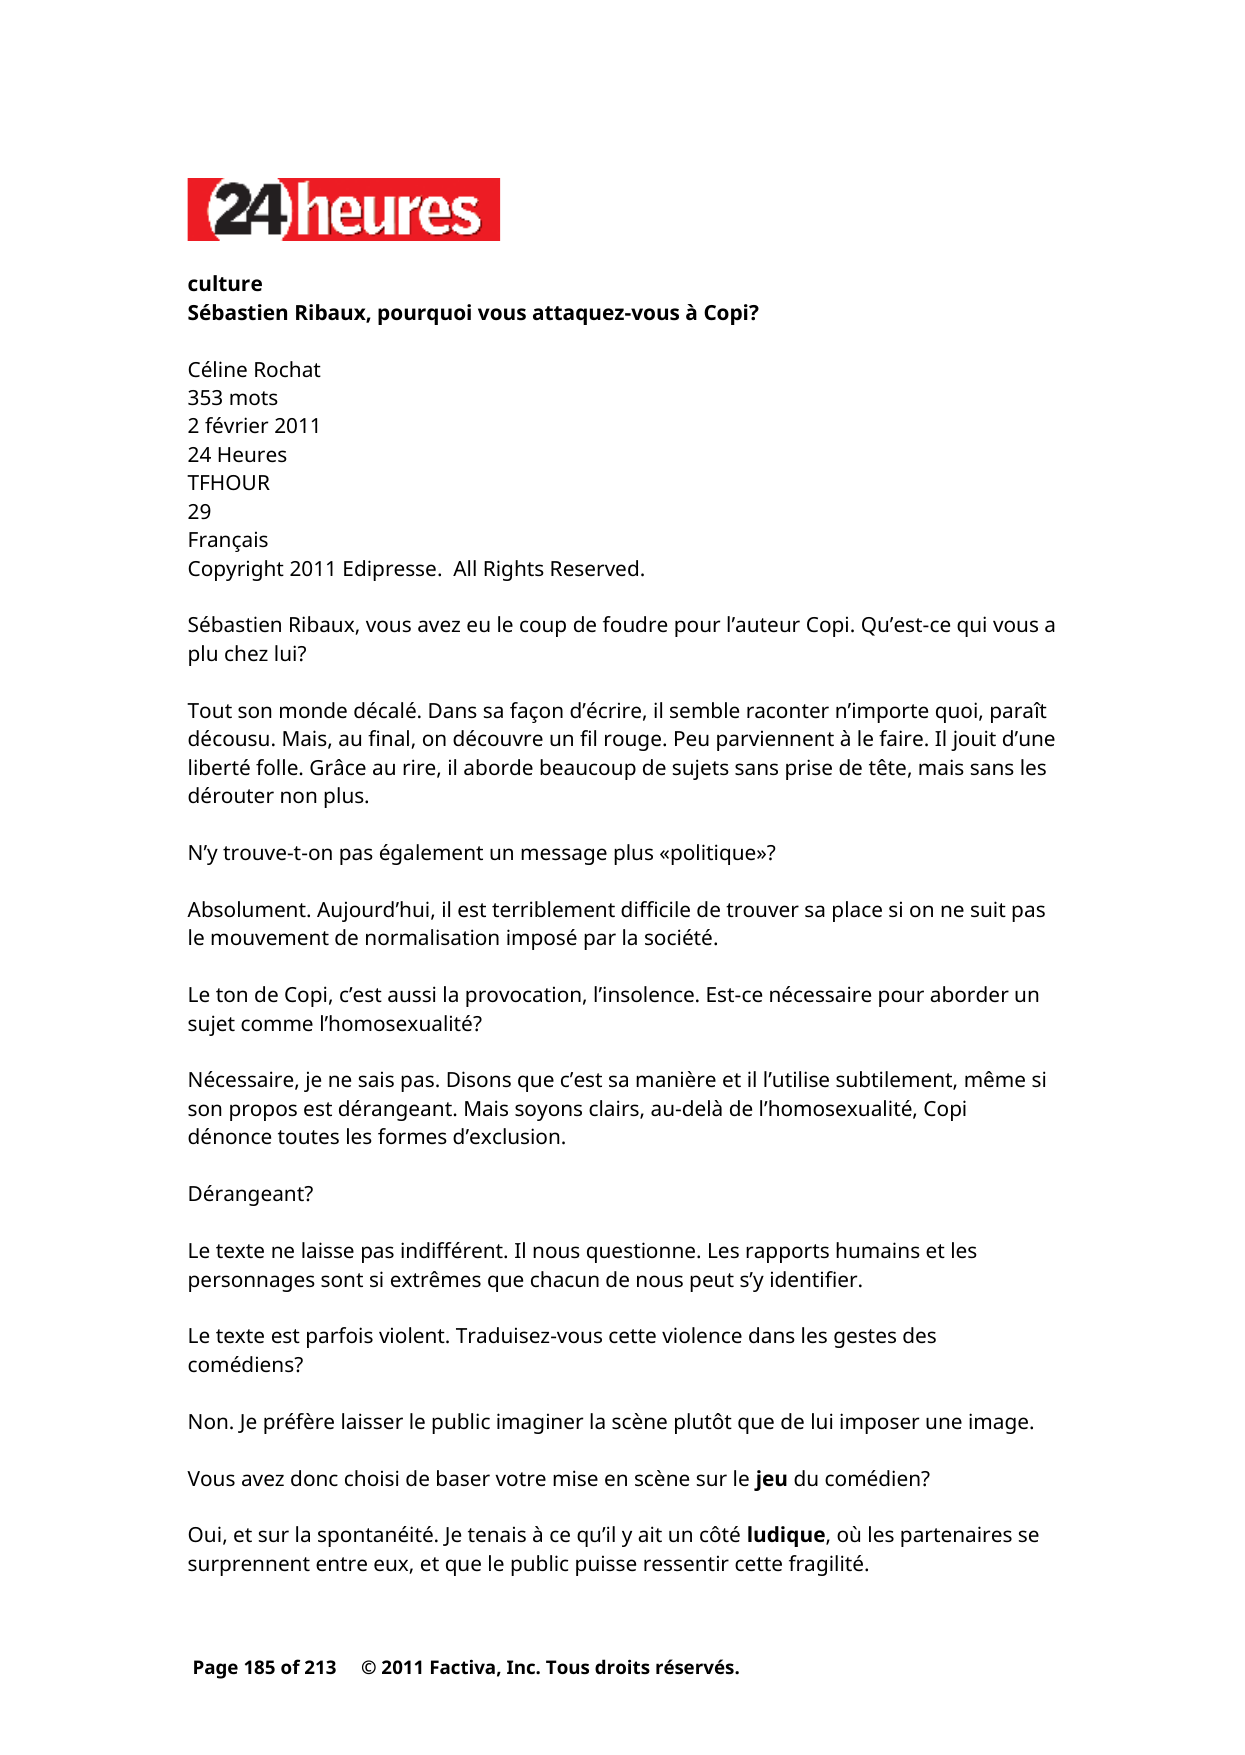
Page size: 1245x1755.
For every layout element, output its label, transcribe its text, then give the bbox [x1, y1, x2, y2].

text TFHOUR [187, 468, 1057, 497]
text Copyright 2011 Edipresse. All Rights Reserved. [187, 554, 1057, 582]
text 2 février 2011 [187, 412, 1057, 440]
text Oui, et sur la spontanéité. Je tenais à ce qu’il y ait un côté ludique, où les partenaires se surprennent entre eux, et que le public puisse ressentir cette fragilité. [187, 1521, 1057, 1577]
text Tout son monde décalé. Dans sa façon d’écrire, il semble raconter n’importe quoi, paraît décousu. Mais, au final, on découvre un fil rouge. Peu parviennent à le faire. Il jouit d’une liberté folle. Grâce au rire, il aborde beaucoup de sujets sans prise de tête, mais sans les dérouter non plus. [187, 696, 1057, 810]
text Non. Je préfère laisser le public imaginer la scène plutôt que de lui imposer une image. [187, 1407, 1057, 1435]
text Français [187, 525, 1057, 554]
text Le texte est parfois violent. Traduisez-vous cette violence dans les gestes des comédiens? [187, 1322, 1057, 1378]
text Nécessaire, je ne sais pas. Disons que c’est sa manière et il l’utilise subtilement, même si son propos est dérangeant. Mais soyons clairs, au-delà de l’homosexualité, Copi dénonce toutes les formes d’exclusion. [187, 1066, 1057, 1151]
text Sébastien Ribaux, vous avez eu le coup de foudre pour l’auteur Copi. Qu’est-ce qui vous a plu chez lui? [187, 611, 1057, 667]
text 353 mots [187, 383, 1057, 412]
text Le ton de Copi, c’est aussi la provocation, l’insolence. Est-ce nécessaire pour aborder un sujet comme l’homosexualité? [187, 980, 1057, 1037]
text Céline Rochat [187, 355, 1057, 383]
text Absolument. Aujourd’hui, il est terriblement difficile de trouver sa place si on ne suit pas le mouvement de normalisation imposé par la société. [187, 895, 1057, 952]
text Vous avez donc choisi de baser votre mise en scène sur le jeu du comédien? [187, 1464, 1057, 1492]
text Le texte ne laisse pas indifférent. Il nous questionne. Les rapports humains et les personnages sont si extrêmes que chacun de nous peut s’y identifier. [187, 1236, 1057, 1293]
text 24 Heures [187, 440, 1057, 468]
text N’y trouve-t-on pas également un message plus «politique»? [187, 838, 1057, 867]
text culture [187, 269, 1057, 298]
text Sébastien Ribaux, pourquoi vous attaquez-vous à Copi? [187, 298, 1057, 326]
text Dérangeant? [187, 1179, 1057, 1208]
picture [187, 178, 501, 241]
text 29 [187, 497, 1057, 525]
